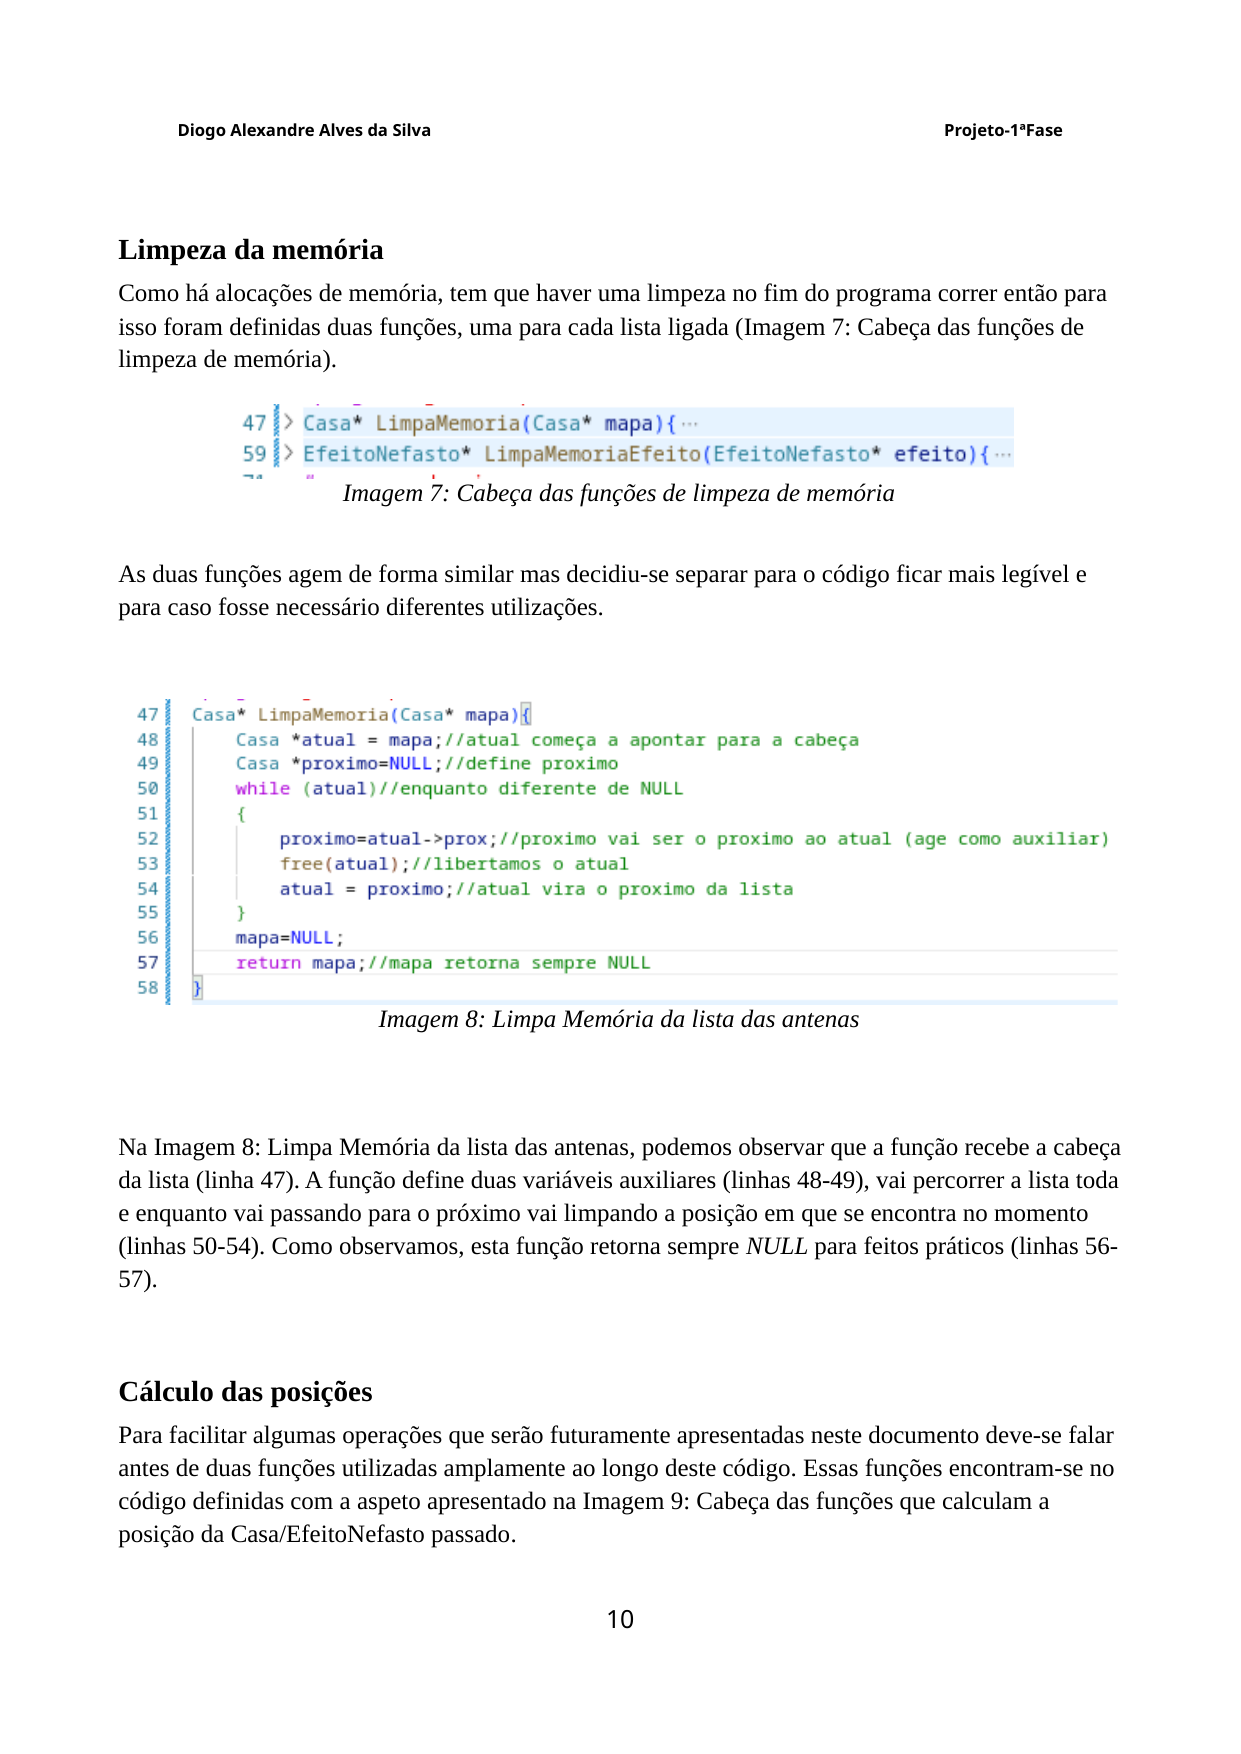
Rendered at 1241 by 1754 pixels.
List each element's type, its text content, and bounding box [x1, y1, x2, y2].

text Para facilitar algumas operações que serão futuramente apresentadas neste documento deve-se falar antes de duas funções utilizadas amplamente ao longo deste código. Essas funções encontram-se no código definidas com a aspeto apresentado na Imagem 9: Cabeça das funções que calculam a posição da Casa/EfeitoNefasto passado. [118, 1420, 1122, 1548]
text Imagem 8: Limpa Memória da lista das antenas [122, 1005, 1118, 1033]
picture [226, 404, 1014, 479]
text Como há alocações de memória, tem que haver uma limpeza no fim do programa correr então para isso foram definidas duas funções, uma para cada lista ligada (Imagem 7: Cabeça das funções de limpeza de memória). [118, 278, 1122, 373]
picture [122, 699, 1118, 1005]
text Na Imagem 8: Limpa Memória da lista das antenas, podemos observar que a função recebe a cabeça da lista (linha 47). A função define duas variáveis auxiliares (linhas 48-49), vai percorrer a lista toda e enquanto vai passando para o próximo vai limpando a posição em que se encontra no momento (linhas 50-54). Como observamos, esta função retorna sempre NULL para feitos práticos (linhas 56-57). [118, 1132, 1122, 1293]
subtitle Limpeza da memória [118, 232, 1122, 266]
subtitle Cálculo das posições [118, 1374, 1122, 1408]
text Imagem 7: Cabeça das funções de limpeza de memória [226, 479, 1014, 507]
text As duas funções agem de forma similar mas decidiu-se separar para o código ficar mais legível e para caso fosse necessário diferentes utilizações. [118, 559, 1122, 621]
